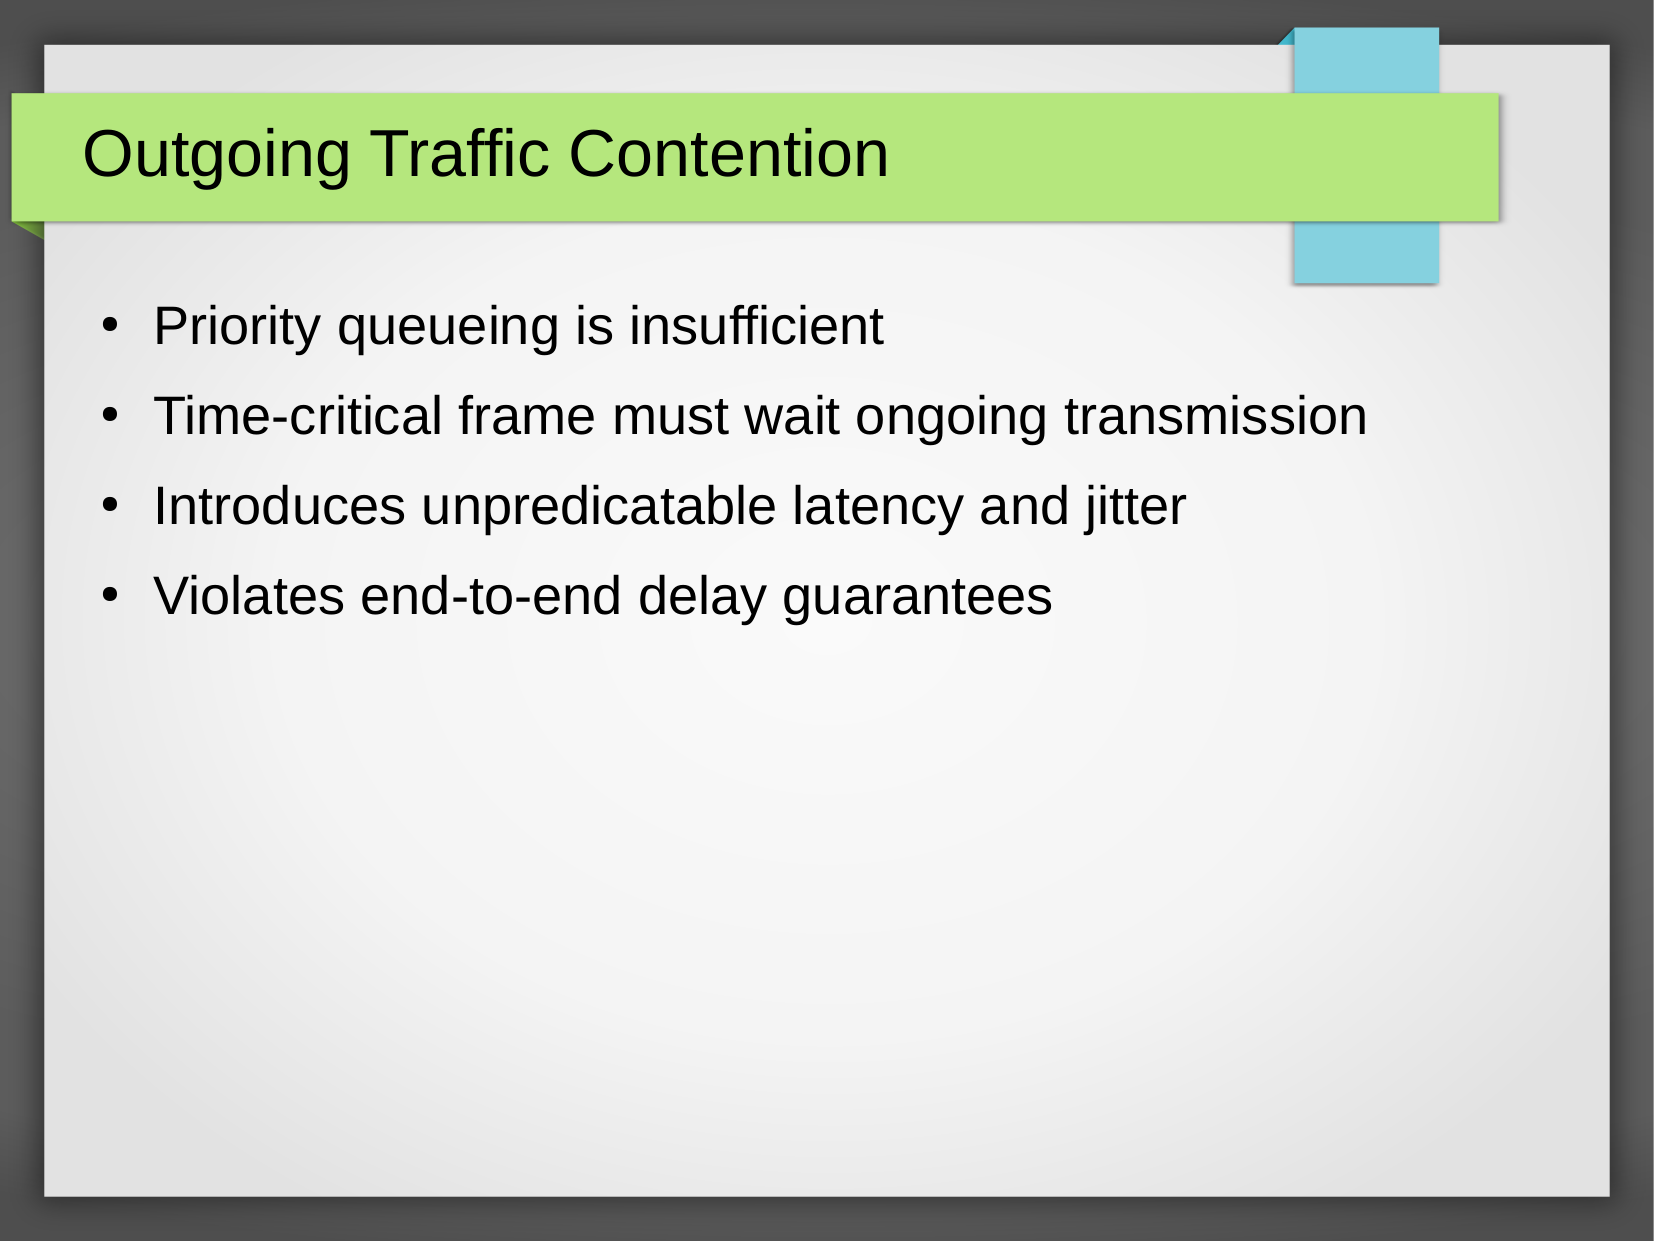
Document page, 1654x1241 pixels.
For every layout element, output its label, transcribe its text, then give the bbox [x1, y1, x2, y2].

picture [0, 0, 1654, 1241]
title Outgoing Traffic Contention [82, 94, 1264, 213]
list Priority queueing is insufficient Time-critical frame must wait ongoing transmission Introduces unpredicatable latency and jitter Violates end-to-end delay guarantees [82, 295, 1571, 1015]
